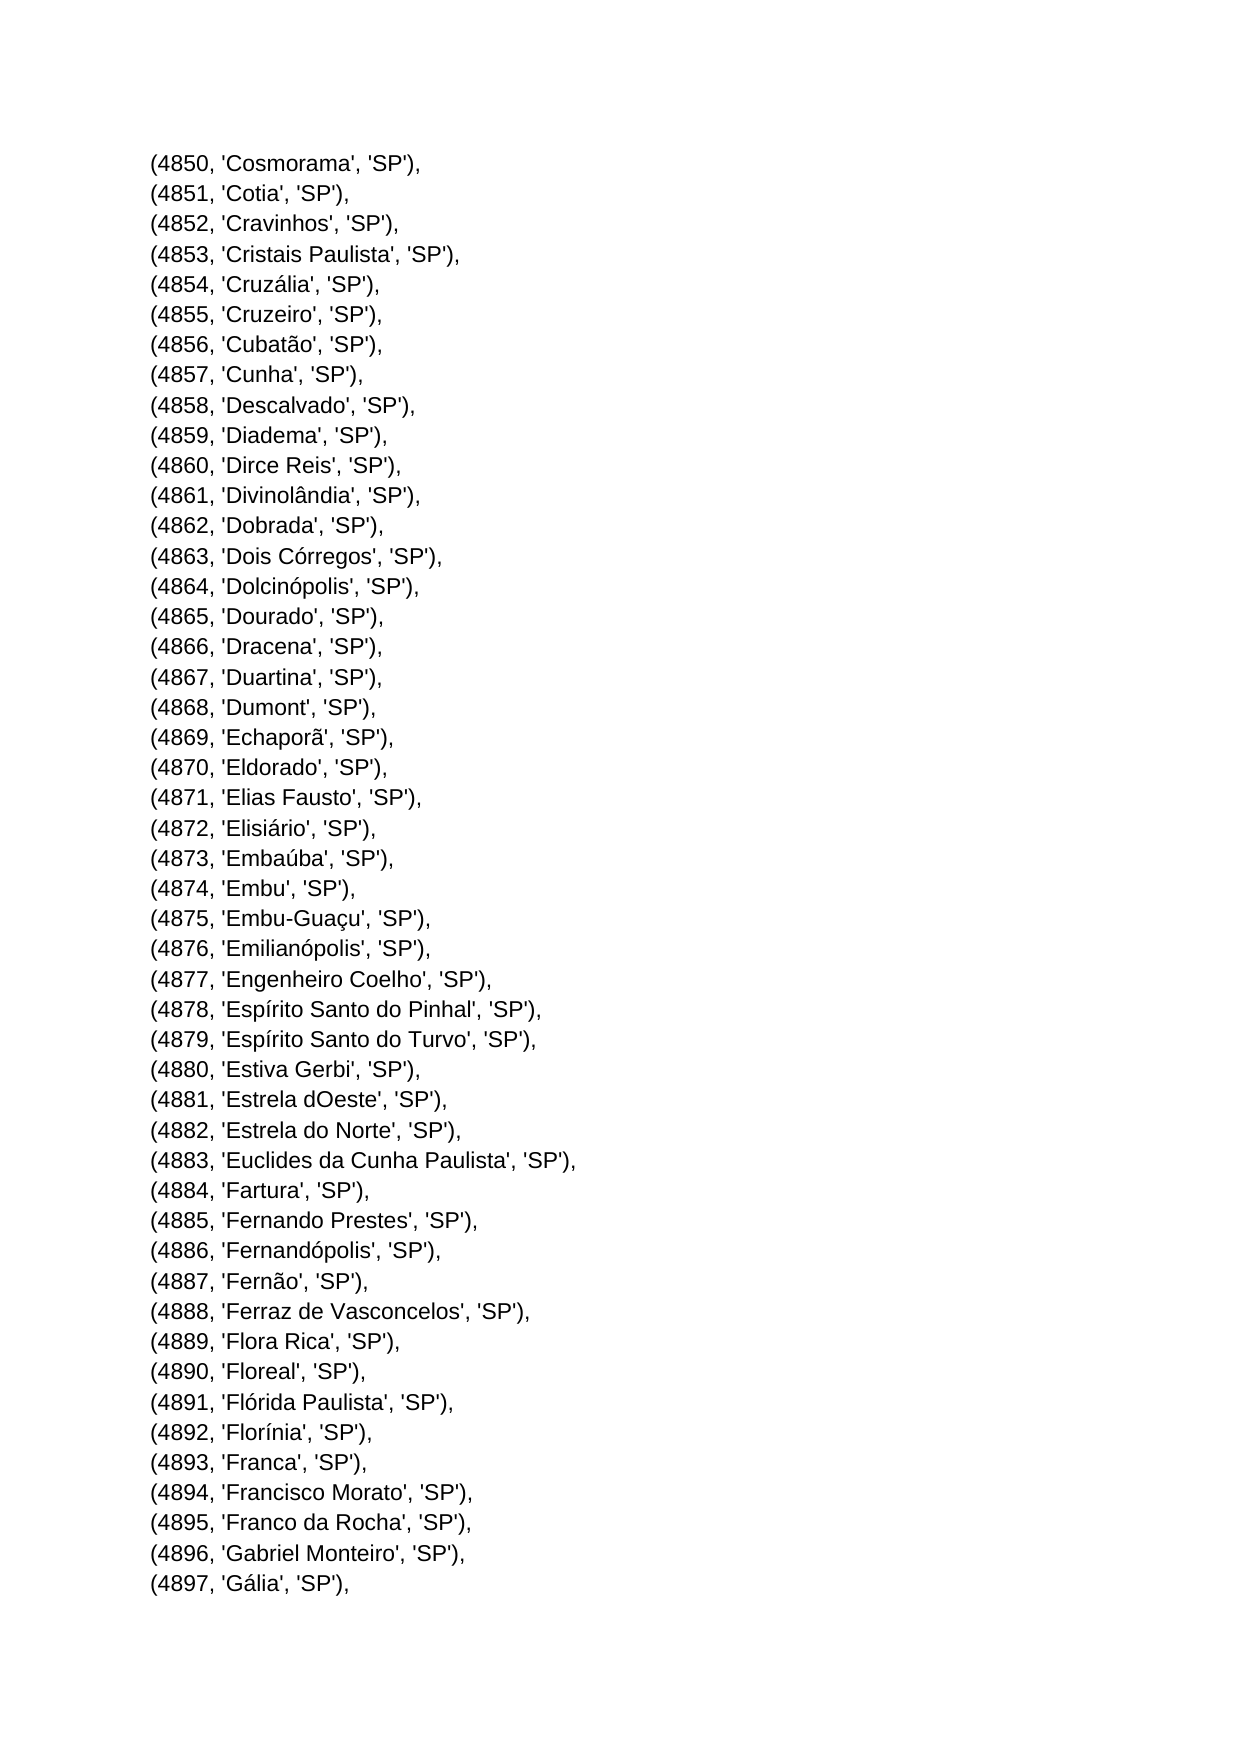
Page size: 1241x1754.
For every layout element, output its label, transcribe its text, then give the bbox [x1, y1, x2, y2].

text (4887, 'Fernão', 'SP'), [150, 1268, 1090, 1294]
text (4888, 'Ferraz de Vasconcelos', 'SP'), [150, 1298, 1090, 1324]
text (4881, 'Estrela dOeste', 'SP'), [150, 1086, 1090, 1113]
text (4867, 'Duartina', 'SP'), [150, 663, 1090, 690]
text (4853, 'Cristais Paulista', 'SP'), [150, 241, 1090, 267]
text (4874, 'Embu', 'SP'), [150, 875, 1090, 901]
text (4876, 'Emilianópolis', 'SP'), [150, 935, 1090, 962]
text (4883, 'Euclides da Cunha Paulista', 'SP'), [150, 1147, 1090, 1173]
text (4894, 'Francisco Morato', 'SP'), [150, 1479, 1090, 1506]
text (4879, 'Espírito Santo do Turvo', 'SP'), [150, 1026, 1090, 1052]
text (4858, 'Descalvado', 'SP'), [150, 392, 1090, 418]
text (4873, 'Embaúba', 'SP'), [150, 845, 1090, 871]
text (4871, 'Elias Fausto', 'SP'), [150, 784, 1090, 811]
text (4897, 'Gália', 'SP'), [150, 1570, 1090, 1596]
text (4884, 'Fartura', 'SP'), [150, 1177, 1090, 1203]
text (4851, 'Cotia', 'SP'), [150, 180, 1090, 207]
text (4886, 'Fernandópolis', 'SP'), [150, 1237, 1090, 1264]
text (4854, 'Cruzália', 'SP'), [150, 271, 1090, 297]
text (4882, 'Estrela do Norte', 'SP'), [150, 1117, 1090, 1143]
text (4885, 'Fernando Prestes', 'SP'), [150, 1207, 1090, 1234]
text (4862, 'Dobrada', 'SP'), [150, 512, 1090, 539]
text (4880, 'Estiva Gerbi', 'SP'), [150, 1056, 1090, 1083]
text (4859, 'Diadema', 'SP'), [150, 422, 1090, 448]
text (4875, 'Embu-Guaçu', 'SP'), [150, 905, 1090, 932]
text (4872, 'Elisiário', 'SP'), [150, 814, 1090, 841]
text (4866, 'Dracena', 'SP'), [150, 633, 1090, 660]
text (4889, 'Flora Rica', 'SP'), [150, 1328, 1090, 1354]
text (4863, 'Dois Córregos', 'SP'), [150, 543, 1090, 569]
text (4896, 'Gabriel Monteiro', 'SP'), [150, 1539, 1090, 1566]
text (4855, 'Cruzeiro', 'SP'), [150, 301, 1090, 327]
text (4892, 'Florínia', 'SP'), [150, 1419, 1090, 1445]
text (4850, 'Cosmorama', 'SP'), [150, 150, 1090, 176]
text (4870, 'Eldorado', 'SP'), [150, 754, 1090, 781]
text (4857, 'Cunha', 'SP'), [150, 361, 1090, 388]
text (4893, 'Franca', 'SP'), [150, 1449, 1090, 1475]
text (4891, 'Flórida Paulista', 'SP'), [150, 1388, 1090, 1415]
text (4895, 'Franco da Rocha', 'SP'), [150, 1509, 1090, 1536]
text (4865, 'Dourado', 'SP'), [150, 603, 1090, 629]
text (4852, 'Cravinhos', 'SP'), [150, 210, 1090, 237]
text (4869, 'Echaporã', 'SP'), [150, 724, 1090, 750]
text (4890, 'Floreal', 'SP'), [150, 1358, 1090, 1385]
text (4860, 'Dirce Reis', 'SP'), [150, 452, 1090, 478]
text (4877, 'Engenheiro Coelho', 'SP'), [150, 966, 1090, 992]
text (4864, 'Dolcinópolis', 'SP'), [150, 573, 1090, 599]
text (4856, 'Cubatão', 'SP'), [150, 331, 1090, 358]
text (4878, 'Espírito Santo do Pinhal', 'SP'), [150, 996, 1090, 1022]
text (4868, 'Dumont', 'SP'), [150, 694, 1090, 720]
text (4861, 'Divinolândia', 'SP'), [150, 482, 1090, 509]
